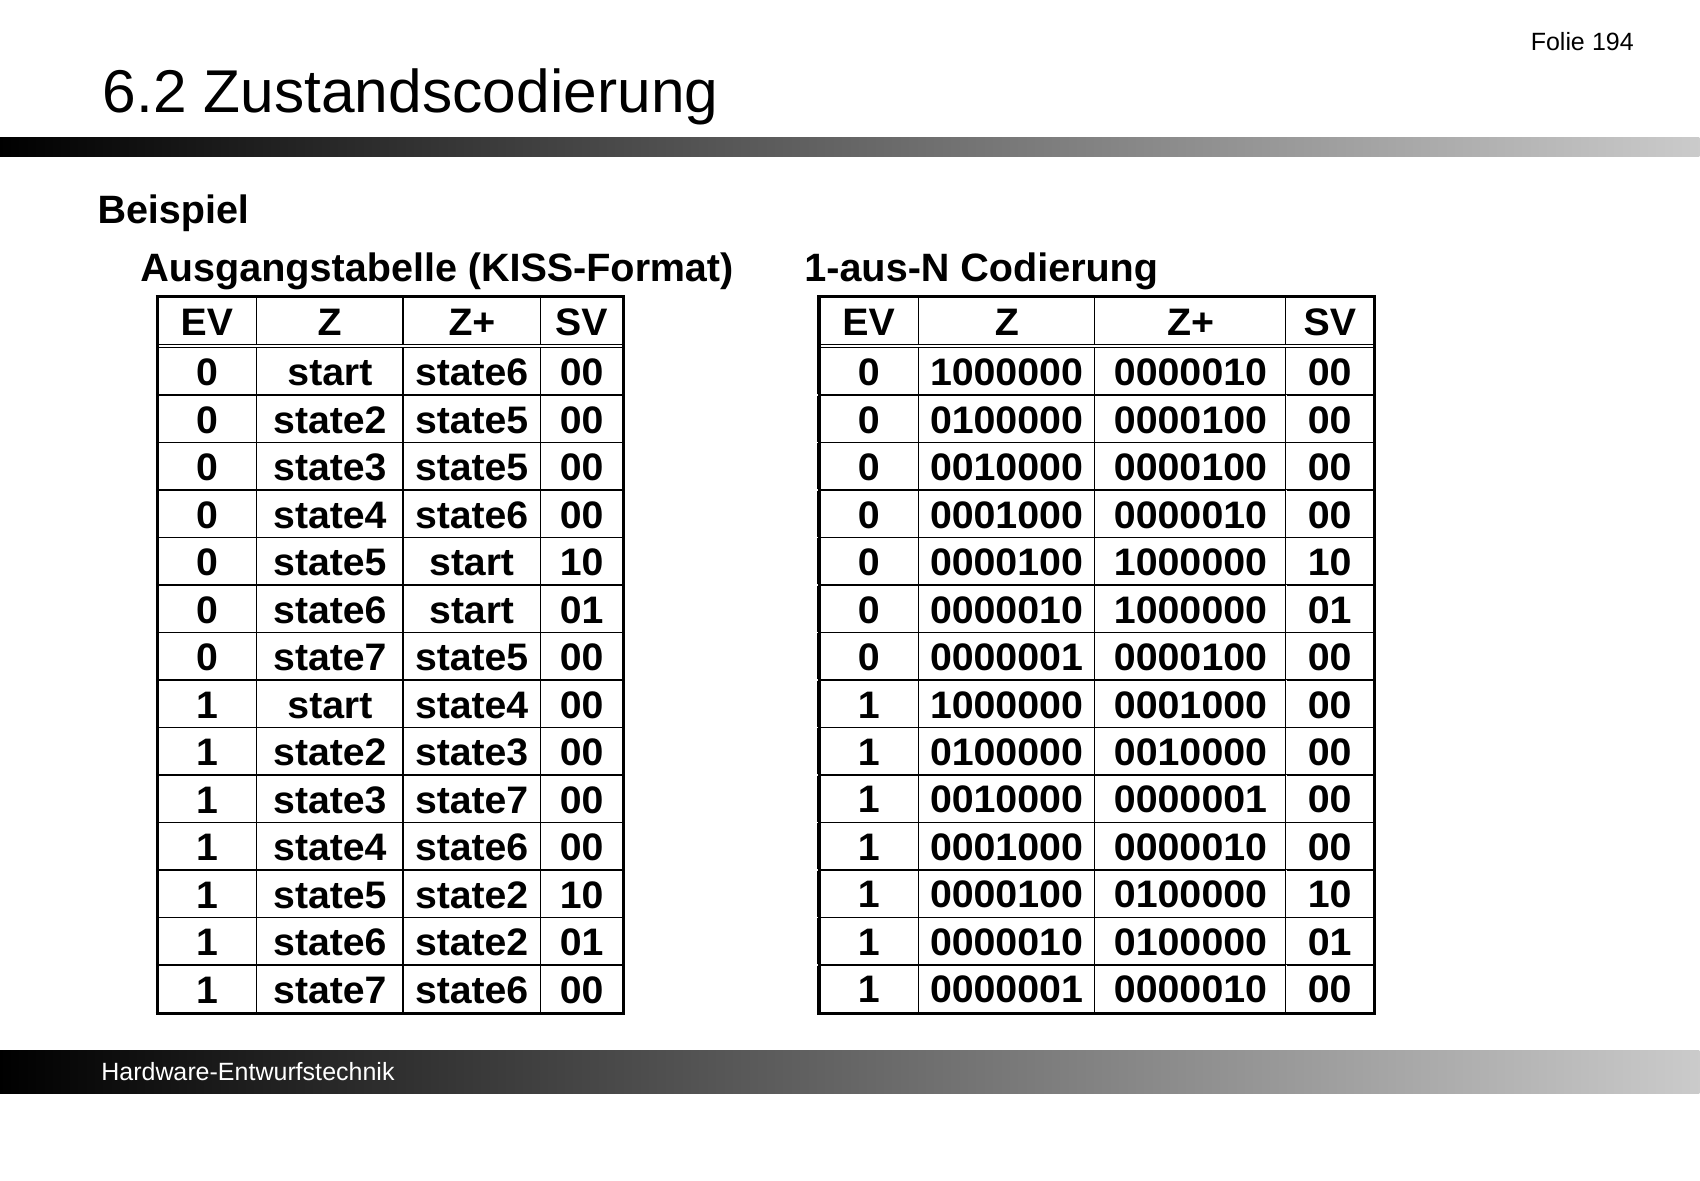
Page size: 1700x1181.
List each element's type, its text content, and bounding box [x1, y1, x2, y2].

chart [802, 295, 1490, 1047]
list Beispiel Ausgangstabelle (KISS-Format) 1-aus-N Codierung [81, 176, 1607, 996]
title 6.2 Zustandscodierung [87, 36, 1421, 142]
chart [140, 295, 637, 1047]
